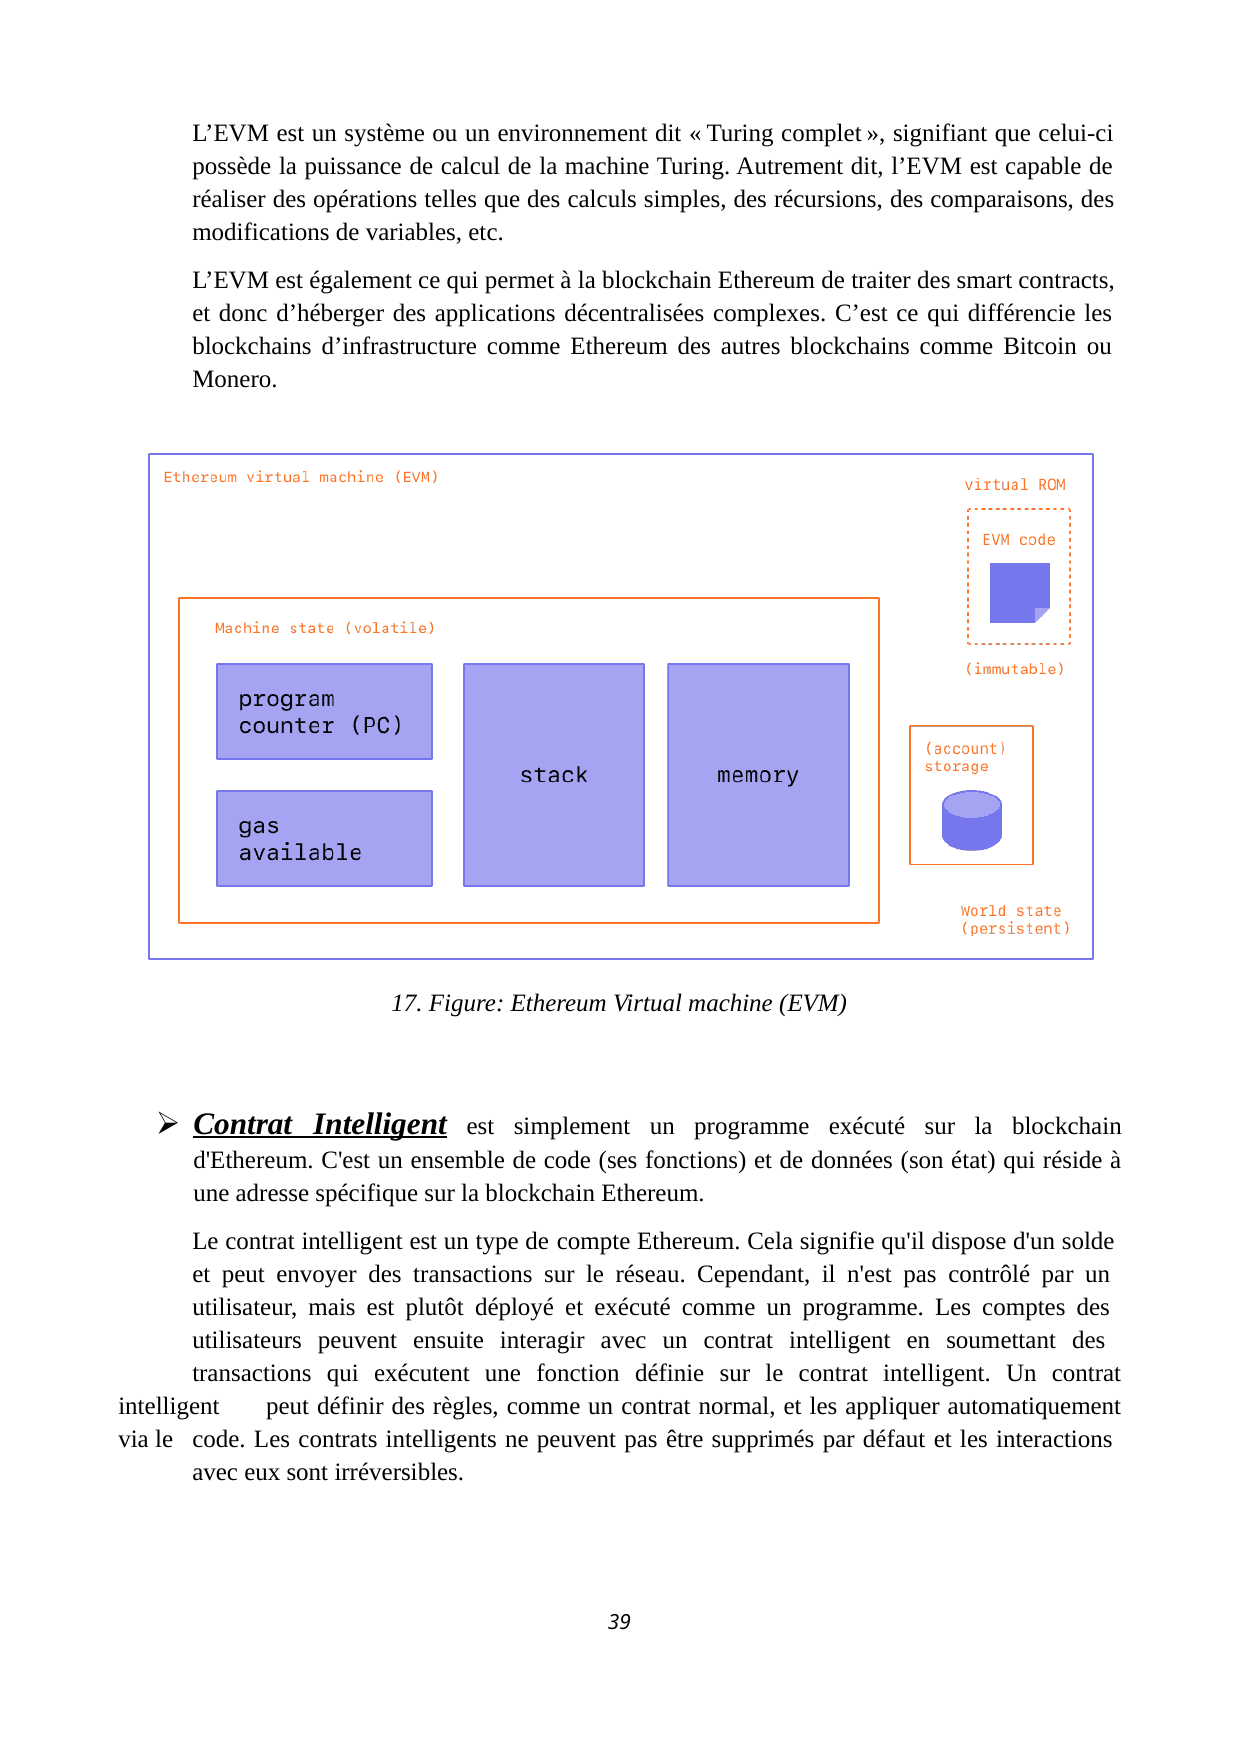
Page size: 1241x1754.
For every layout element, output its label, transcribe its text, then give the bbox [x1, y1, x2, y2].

text L’EVM est également ce qui permet à la blockchain Ethereum de traiter des smart contracts, et donc d’héberger des applications décentralisées complexes. C’est ce qui différencie les blockchains d’infrastructure comme Ethereum des autres blockchains comme Bitcoin ou Monero. [118, 265, 1122, 393]
text L’EVM est un système ou un environnement dit « Turing complet », signifiant que celui-ci possède la puissance de calcul de la machine Turing. Autrement dit, l’EVM est capable de réaliser des opérations telles que des calculs simples, des récursions, des comparaisons, des modifications de variables, etc. [118, 118, 1122, 246]
text Le contrat intelligent est un type de compte Ethereum. Cela signifie qu'il dispose d'un solde et peut envoyer des transactions sur le réseau. Cependant, il n'est pas contrôlé par un utilisateur, mais est plutôt déployé et exécuté comme un programme. Les comptes des utilisateurs peuvent ensuite interagir avec un contrat intelligent en soumettant des transactions qui exécutent une fonction définie sur le contrat intelligent. Un contrat intelligent peut définir des règles, comme un contrat normal, et les appliquer automatiquement via le code. Les contrats intelligents ne peuvent pas être supprimés par défaut et les interactions avec eux sont irréversibles. [118, 1226, 1122, 1486]
picture [118, 423, 1123, 989]
list Contrat Intelligent est simplement un programme exécuté sur la blockchain d'Ethereum. C'est un ensemble de code (ses fonctions) et de données (son état) qui réside à une adresse spécifique sur la blockchain Ethereum. [156, 1105, 1122, 1207]
text 17. Figure: Ethereum Virtual machine (EVM) [118, 989, 1122, 1017]
